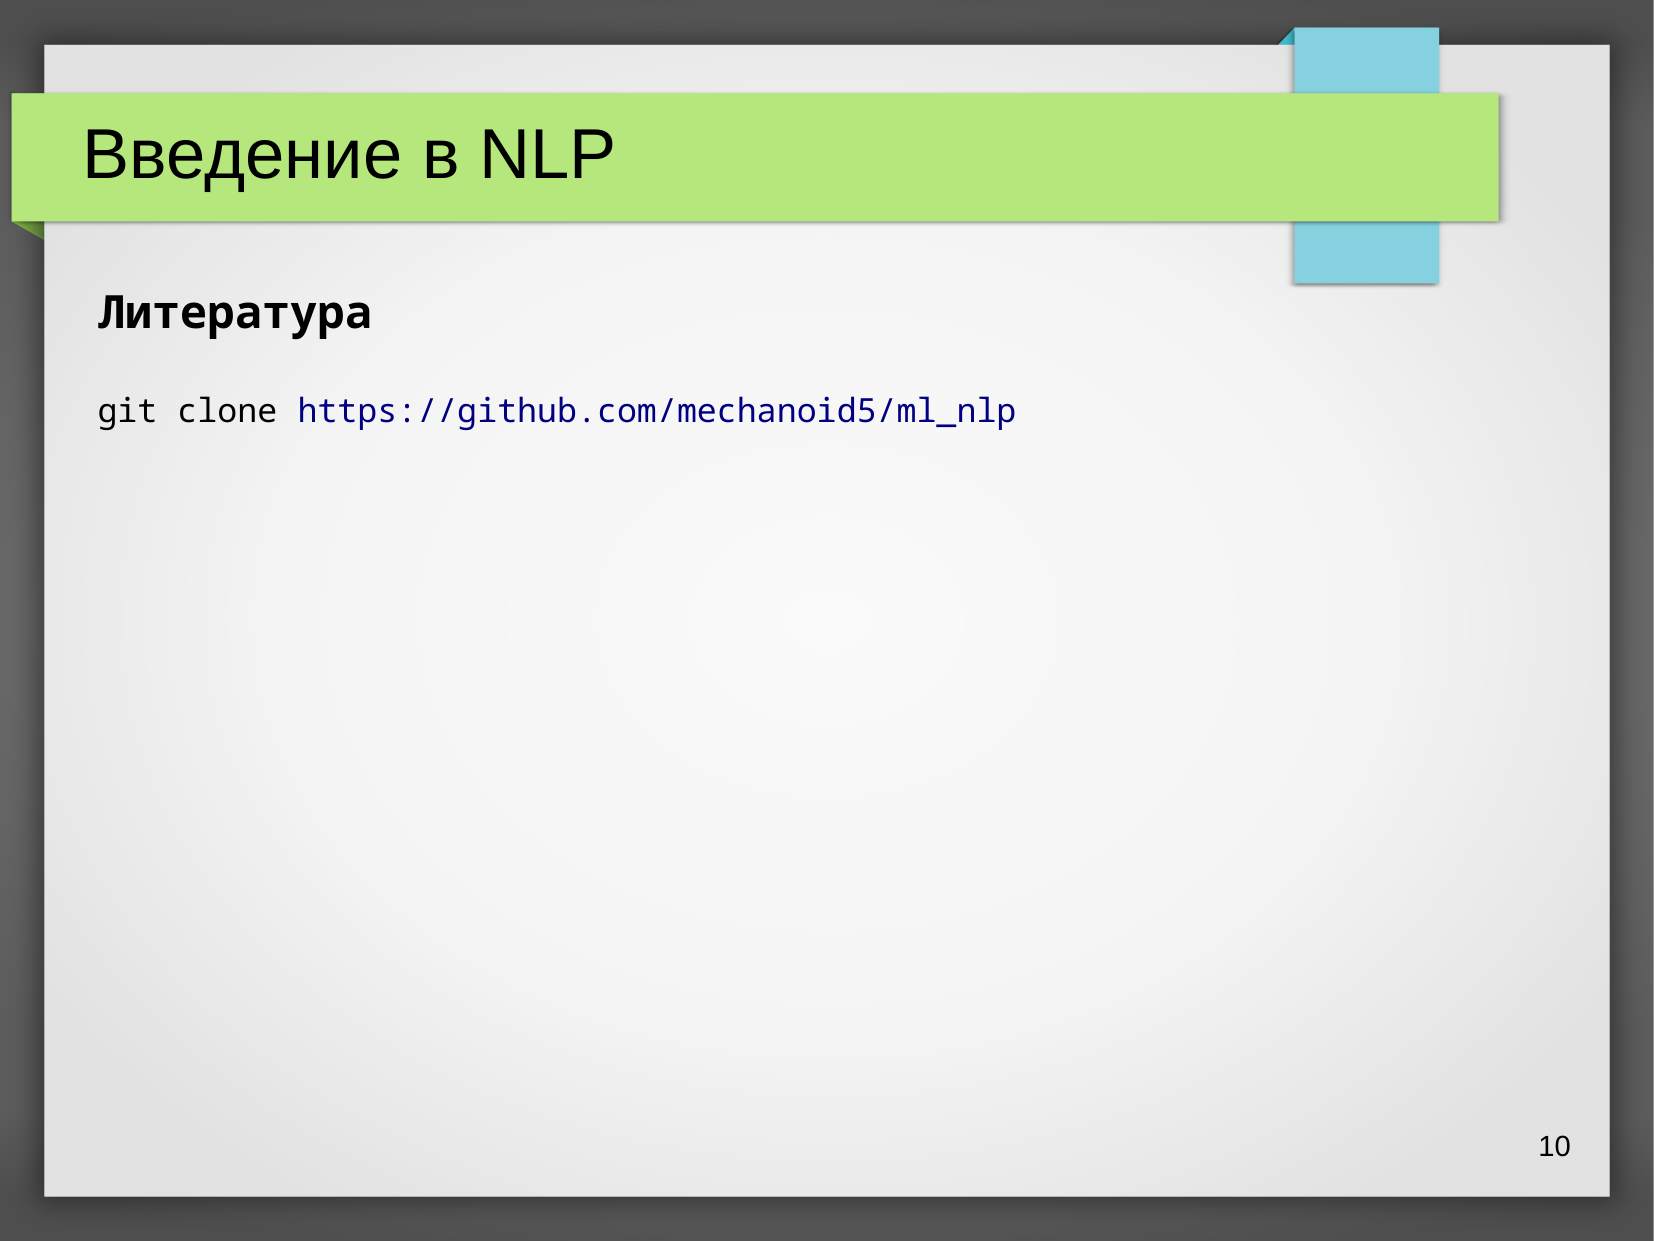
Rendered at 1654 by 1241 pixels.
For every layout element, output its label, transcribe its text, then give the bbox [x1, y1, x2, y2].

picture [0, 0, 1654, 1241]
text_box Литература git clone https://github.com/mechanoid5/ml_nlp [82, 271, 1607, 1072]
title Введение в NLP [82, 113, 1406, 194]
